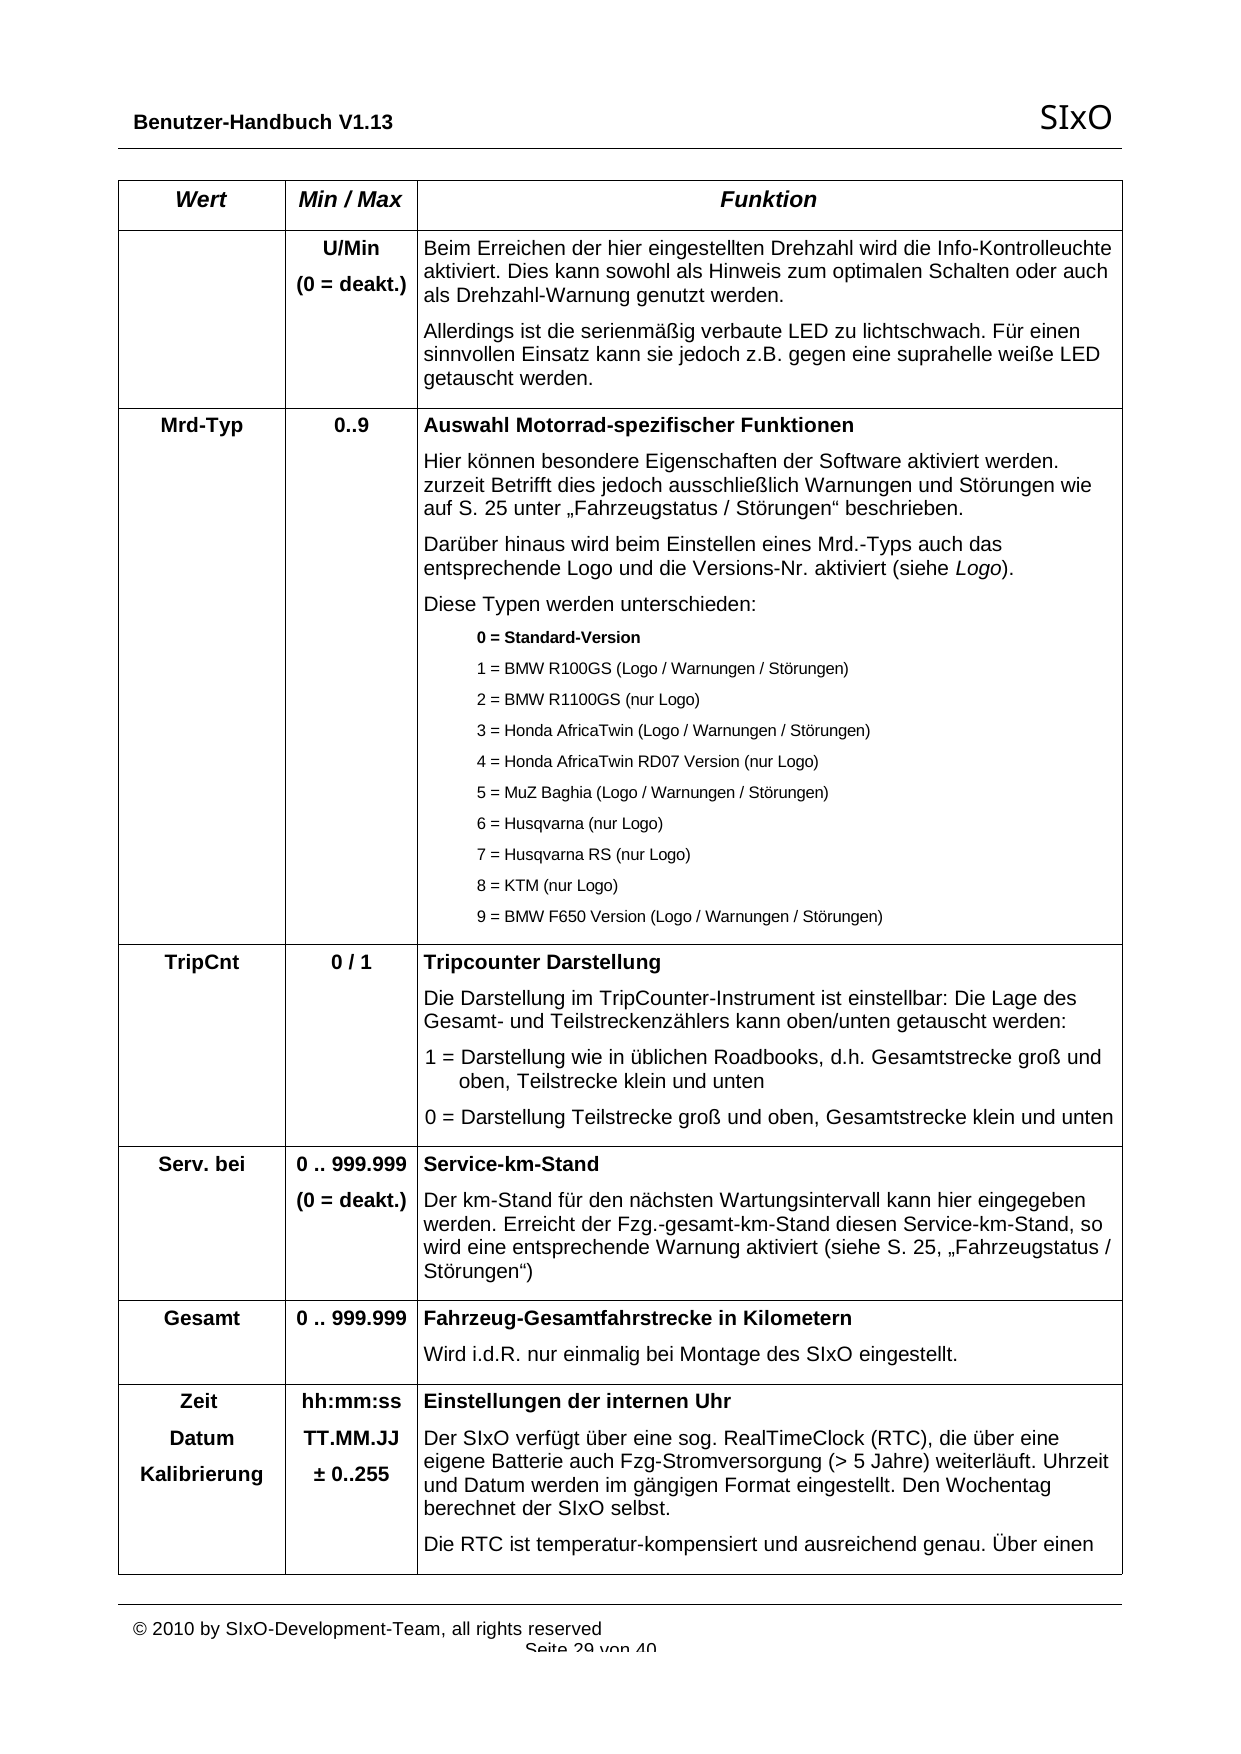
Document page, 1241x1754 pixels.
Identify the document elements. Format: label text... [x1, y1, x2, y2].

table_cell Mrd-Typ [119, 409, 285, 944]
table_header Min / Max [286, 181, 417, 230]
table_header Funktion [418, 181, 1122, 230]
table_cell Gesamt [119, 1301, 285, 1384]
table_cell [119, 231, 285, 408]
table_cell hh:mm:ss TT.MM.JJ ± 0..255 [286, 1385, 417, 1574]
table_cell 0 .. 999.999 [286, 1301, 417, 1384]
table_cell Einstellungen der internen Uhr Der SIxO verfügt über eine sog. RealTimeClock (RTC), die über eine eigene Batterie auch Fzg-Stromversorgung (> 5 Jahre) weiterläuft. Uhrzeit und Datum werden im gängigen Format eingestellt. Den Wochentag berechnet der SIxO selbst. Die RTC ist temperatur-kompensiert und ausreichend genau. Über einen [418, 1385, 1122, 1574]
table_cell TripCnt [119, 945, 285, 1146]
table_cell Auswahl Motorrad-spezifischer Funktionen Hier können besondere Eigenschaften der Software aktiviert werden. zurzeit Betrifft dies jedoch ausschließlich Warnungen und Störungen wie auf S. 25 unter „Fahrzeugstatus / Störungen“ beschrieben. Darüber hinaus wird beim Einstellen eines Mrd.-Typs auch das entsprechende Logo und die Versions-Nr. aktiviert (siehe Logo). Diese Typen werden unterschieden: 0 = Standard-Version 1 = BMW R100GS (Logo / Warnungen / Störungen) 2 = BMW R1100GS (nur Logo) 3 = Honda AfricaTwin (Logo / Warnungen / Störungen) 4 = Honda AfricaTwin RD07 Version (nur Logo) 5 = MuZ Baghia (Logo / Warnungen / Störungen) 6 = Husqvarna (nur Logo) 7 = Husqvarna RS (nur Logo) 8 = KTM (nur Logo) 9 = BMW F650 Version (Logo / Warnungen / Störungen) [418, 409, 1122, 944]
table_cell 0 / 1 [286, 945, 417, 1146]
table_cell U/Min (0 = deakt.) [286, 231, 417, 408]
table_cell Zeit Datum Kalibrierung [119, 1385, 285, 1574]
table_cell Serv. bei [119, 1147, 285, 1300]
table_cell Beim Erreichen der hier eingestellten Drehzahl wird die Info-Kontrolleuchte aktiviert. Dies kann sowohl als Hinweis zum optimalen Schalten oder auch als Drehzahl-Warnung genutzt werden. Allerdings ist die serienmäßig verbaute LED zu lichtschwach. Für einen sinnvollen Einsatz kann sie jedoch z.B. gegen eine suprahelle weiße LED getauscht werden. [418, 231, 1122, 408]
table_cell Service-km-Stand Der km-Stand für den nächsten Wartungsintervall kann hier eingegeben werden. Erreicht der Fzg.-gesamt-km-Stand diesen Service-km-Stand, so wird eine entsprechende Warnung aktiviert (siehe S. 25, „Fahrzeugstatus / Störungen“) [418, 1147, 1122, 1300]
table_cell 0 .. 999.999 (0 = deakt.) [286, 1147, 417, 1300]
table_header Wert [119, 181, 285, 230]
table_cell Fahrzeug-Gesamtfahrstrecke in Kilometern Wird i.d.R. nur einmalig bei Montage des SIxO eingestellt. [418, 1301, 1122, 1384]
table_cell 0..9 [286, 409, 417, 944]
table_cell Tripcounter Darstellung Die Darstellung im TripCounter-Instrument ist einstellbar: Die Lage des Gesamt- und Teilstreckenzählers kann oben/unten getauscht werden: 1 = Darstellung wie in üblichen Roadbooks, d.h. Gesamtstrecke groß und oben, Teilstrecke klein und unten 0 = Darstellung Teilstrecke groß und oben, Gesamtstrecke klein und unten [418, 945, 1122, 1146]
